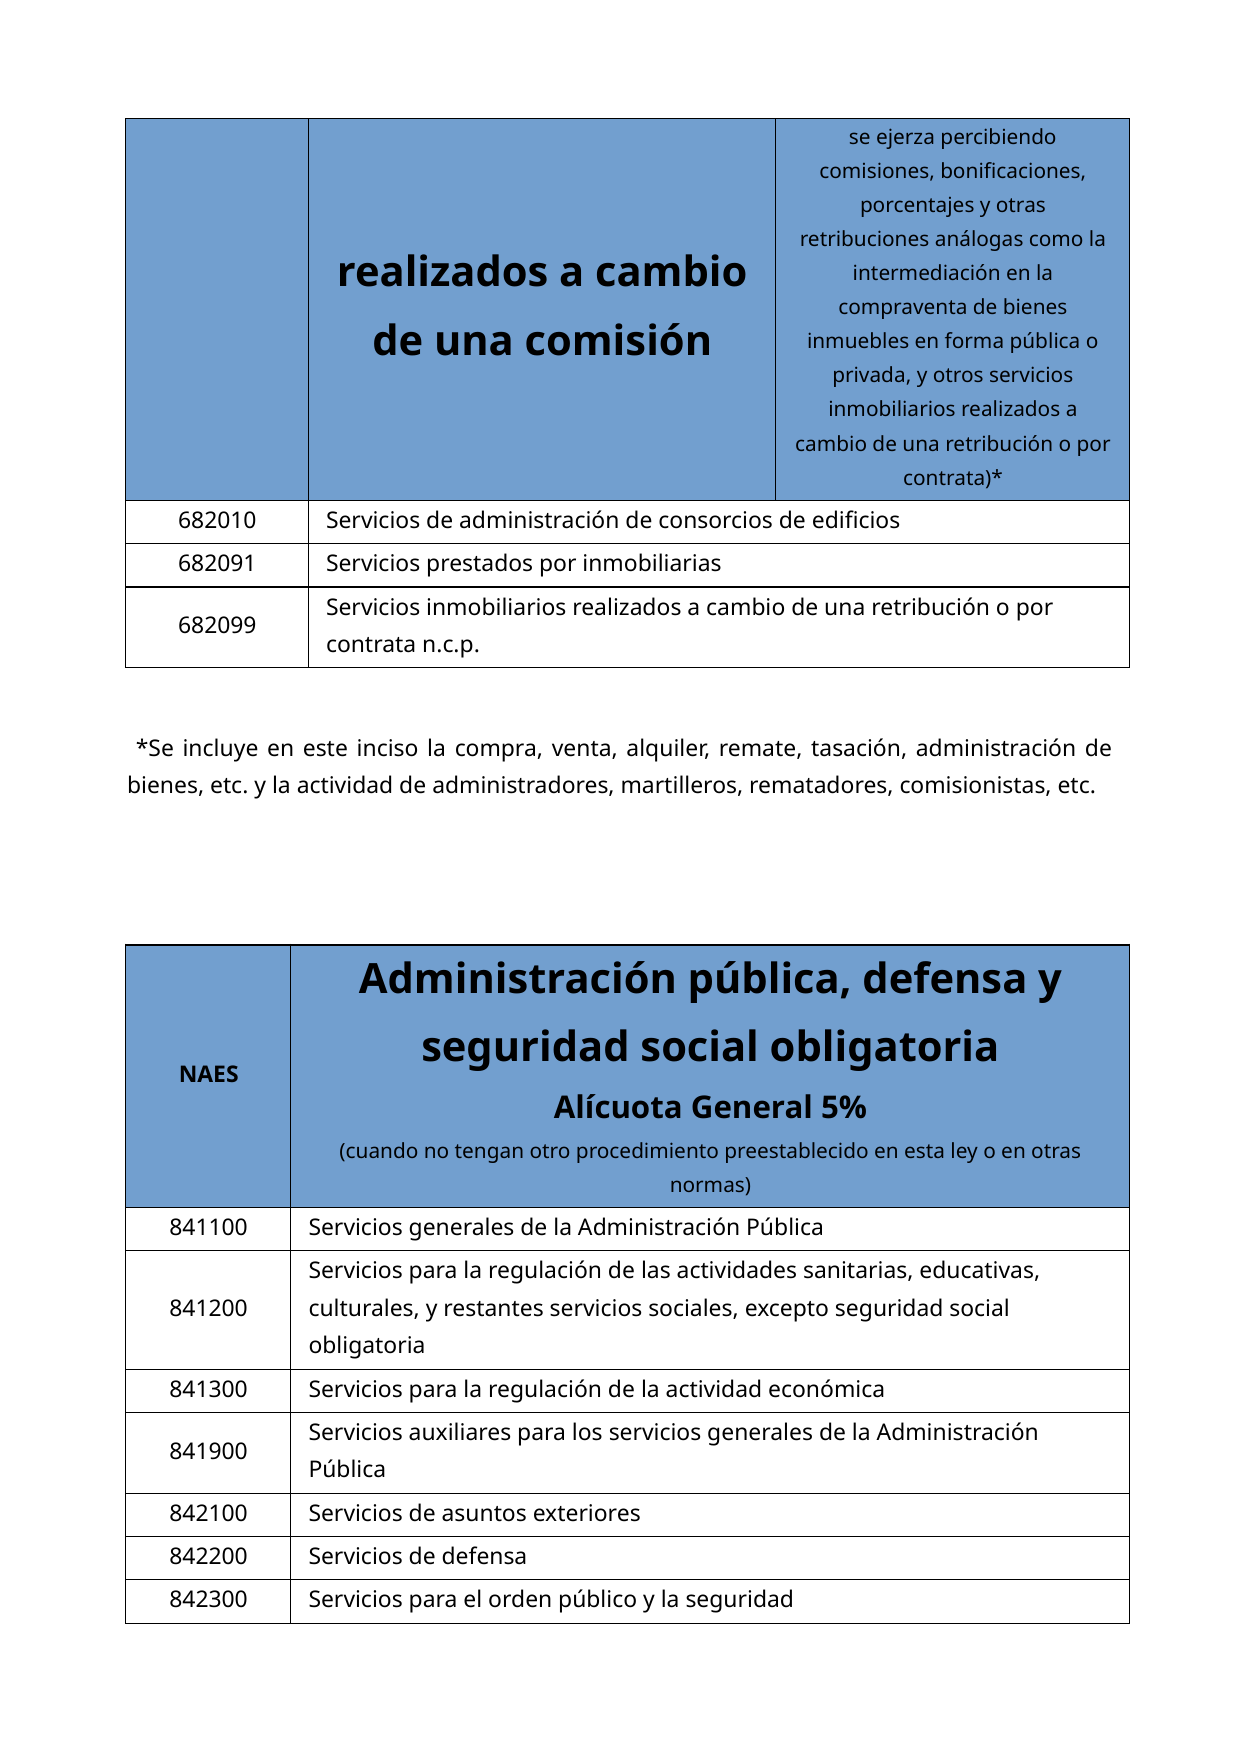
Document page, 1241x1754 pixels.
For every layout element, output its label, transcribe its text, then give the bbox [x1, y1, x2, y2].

table_cell 842300 [126, 1580, 290, 1623]
table_cell 682099 [126, 588, 308, 667]
table_cell 682091 [126, 544, 308, 586]
table_cell Servicios generales de la Administración Pública [291, 1208, 1129, 1250]
table_header realizados a cambio de una comisión [309, 119, 775, 500]
table_cell Servicios auxiliares para los servicios generales de la Administración Pública [291, 1413, 1129, 1493]
table_cell Servicios para la regulación de las actividades sanitarias, educativas, culturales, y restantes servicios sociales, excepto seguridad social obligatoria [291, 1251, 1129, 1368]
table_cell 842200 [126, 1537, 290, 1579]
table_cell 842100 [126, 1494, 290, 1536]
table_header Administración pública, defensa y seguridad social obligatoria Alícuota General 5% (cuando no tengan otro procedimiento preestablecido en esta ley o en otras normas) [291, 946, 1129, 1207]
text *Se incluye en este inciso la compra, venta, alquiler, remate, tasación, administración de bienes, etc. y la actividad de administradores, martilleros, rematadores, comisionistas, etc. [127, 732, 1113, 800]
table_cell Servicios prestados por inmobiliarias [309, 544, 1129, 586]
table_cell Servicios para el orden público y la seguridad [291, 1580, 1129, 1623]
table_header [126, 119, 308, 500]
table_header NAES [126, 946, 290, 1207]
table_header se ejerza percibiendo comisiones, bonificaciones, porcentajes y otras retribuciones análogas como la intermediación en la compraventa de bienes inmuebles en forma pública o privada, y otros servicios inmobiliarios realizados a cambio de una retribución o por contrata)* [776, 119, 1129, 500]
table_cell Servicios inmobiliarios realizados a cambio de una retribución o por contrata n.c.p. [309, 588, 1129, 667]
table_cell Servicios de asuntos exteriores [291, 1494, 1129, 1536]
table_cell Servicios de administración de consorcios de edificios [309, 501, 1129, 543]
table_cell 682010 [126, 501, 308, 543]
table_cell 841300 [126, 1370, 290, 1412]
table_cell 841900 [126, 1413, 290, 1493]
table_cell Servicios para la regulación de la actividad económica [291, 1370, 1129, 1412]
table_cell Servicios de defensa [291, 1537, 1129, 1579]
table_cell 841200 [126, 1251, 290, 1368]
table_cell 841100 [126, 1208, 290, 1250]
